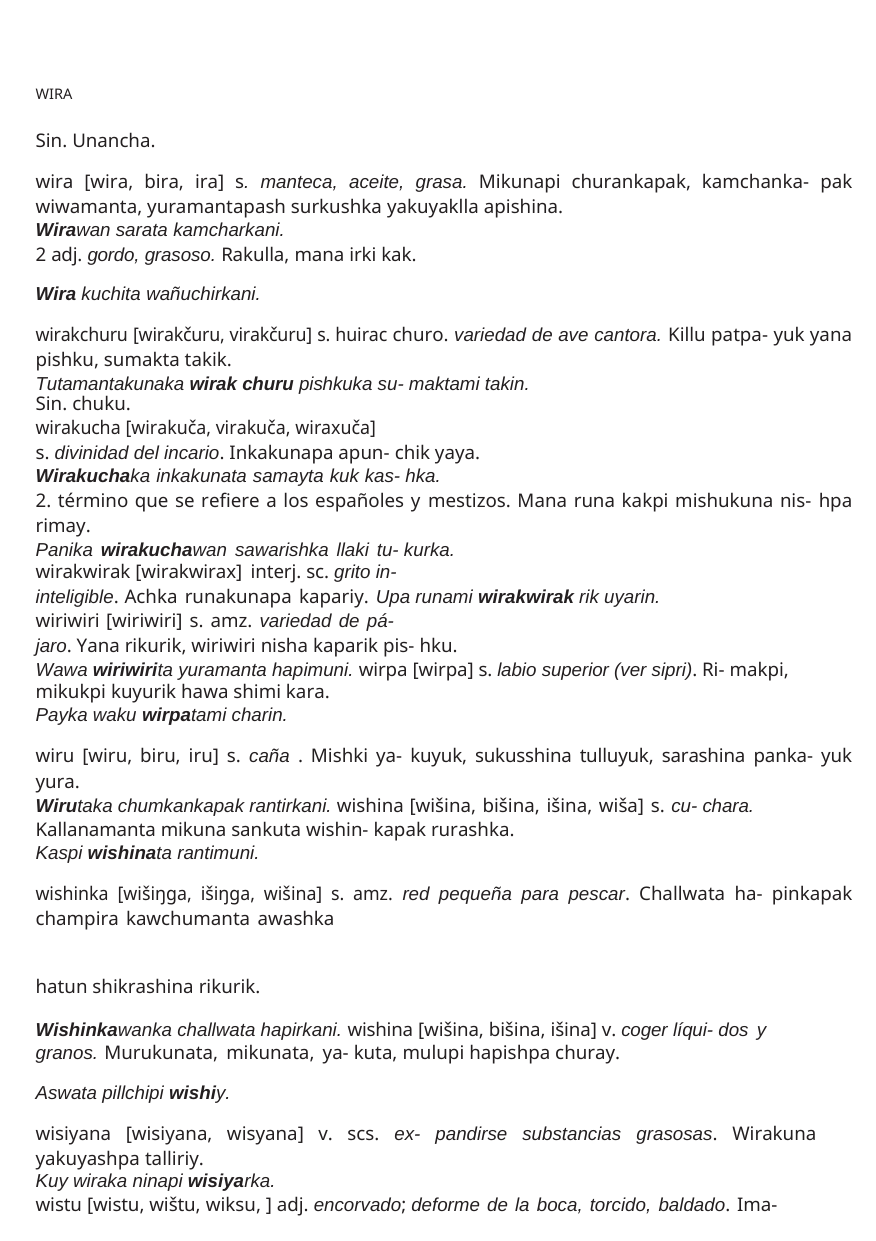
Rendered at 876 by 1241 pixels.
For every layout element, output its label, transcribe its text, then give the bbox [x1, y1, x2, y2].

text wirakwirak [wirakwirax] interj. sc. grito in- [35, 560, 856, 583]
text Wirakuchaka inkakunata samayta kuk kas- hka. [35, 465, 856, 487]
text Sin. Unancha. [35, 131, 856, 152]
text Wishinkawanka challwata hapirkani. wishina [wišina, bišina, išina] v. coger líqui- dos y granos. Murukunata, mikunata, ya- kuta, mulupi hapishpa churay. [35, 1017, 818, 1065]
text Payka waku wirpatami charin. [35, 705, 856, 726]
text wiru [wiru, biru, iru] s. caña . Mishki ya- kuyuk, sukusshina tulluyuk, sarashina panka- yuk yura. [35, 742, 852, 793]
text Tutamantakunaka wirak churu pishkuka su- maktami takin. [35, 372, 856, 394]
text jaro. Yana rikurik, wiriwiri nisha kaparik pis- hku. [35, 632, 852, 658]
text Aswata pillchipi wishiy. [35, 1083, 856, 1103]
text s. divinidad del incario. Inkakunapa apun- chik yaya. [35, 439, 852, 465]
text WIRA [35, 84, 856, 104]
text wistu [wistu, wištu, wiksu, ] adj. encorvado; deforme de la boca, torcido, baldado. Ima- [35, 1192, 818, 1217]
text hatun shikrashina rikurik. [35, 973, 856, 998]
text Wawa wiriwirita yuramanta hapimuni. wirpa [wirpa] s. labio superior (ver sipri). Ri- makpi, mikukpi kuyurik hawa shimi kara. [35, 658, 856, 704]
text Wirawan sarata kamcharkani. [35, 219, 856, 241]
text Kuy wiraka ninapi wisiyarka. [35, 1171, 856, 1192]
text Kaspi wishinata rantimuni. [35, 843, 856, 863]
text wishinka [wišiŋga, išiŋga, wišina] s. amz. red pequeña para pescar. Challwata ha- pinkapak champira kawchumanta awashka [35, 880, 852, 931]
text 2 adj. gordo, grasoso. Rakulla, mana irki kak. [35, 241, 856, 266]
text wiriwiri [wiriwiri] s. amz. variedad de pá- [35, 609, 856, 632]
text Sin. chuku. [35, 394, 856, 414]
text Wira kuchita wañuchirkani. [35, 284, 856, 304]
text Wirutaka chumkankapak rantirkani. wishina [wišina, bišina, išina, wiša] s. cu- chara. Kallanamanta mikuna sankuta wishin- kapak rurashka. [35, 793, 853, 842]
text inteligible. Achka runakunapa kapariy. Upa runami wirakwirak rik uyarin. [35, 583, 856, 609]
text wisiyana [wisiyana, wisyana] v. scs. ex- pandirse substancias grasosas. Wirakuna yakuyashpa talliriy. [35, 1120, 816, 1171]
text wirakchuru [wirakčuru, virakčuru] s. huirac churo. variedad de ave cantora. Killu patpa- yuk yana pishku, sumakta takik. [35, 321, 852, 372]
text Panika wirakuchawan sawarishka llaki tu- kurka. [35, 538, 856, 560]
text 2. término que se refiere a los españoles y mestizos. Mana runa kakpi mishukuna nis- hpa rimay. [35, 487, 852, 538]
text wira [wira, bira, ira] s. manteca, aceite, grasa. Mikunapi churankapak, kamchanka- pak wiwamanta, yuramantapash surkushka yakuyaklla apishina. [35, 168, 852, 219]
text wirakucha [wirakuča, virakuča, wiraxuča] [35, 414, 856, 439]
